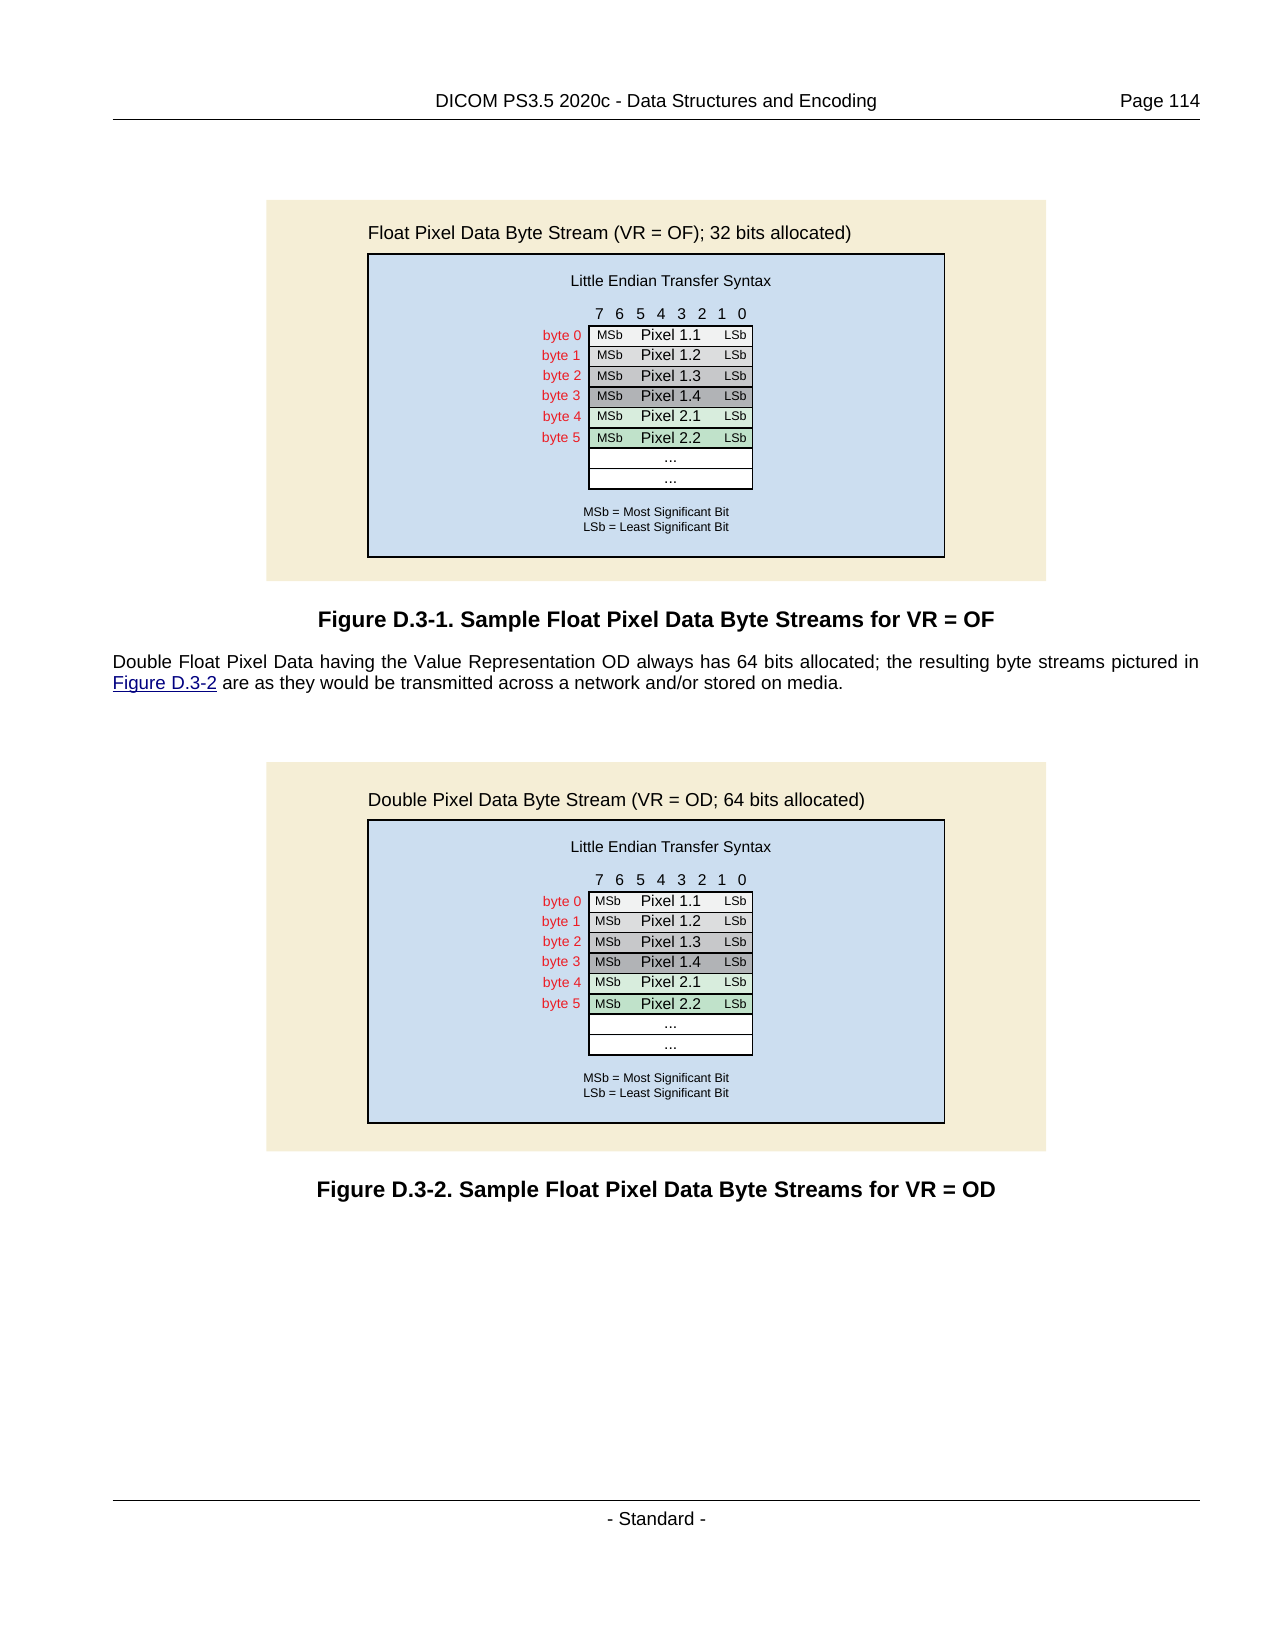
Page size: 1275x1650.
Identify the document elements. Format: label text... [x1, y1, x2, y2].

text Double Float Pixel Data having the Value Representation OD always has 64 bits allocated; the resulting byte streams pictured in Figure D.3-2 are as they would be transmitted across a network and/or stored on media. [112, 650, 1200, 693]
text Figure D.3-2. Sample Float Pixel Data Byte Streams for VR = OD [112, 1176, 1200, 1202]
text Figure D.3-1. Sample Float Pixel Data Byte Streams for VR = OF [112, 606, 1200, 632]
